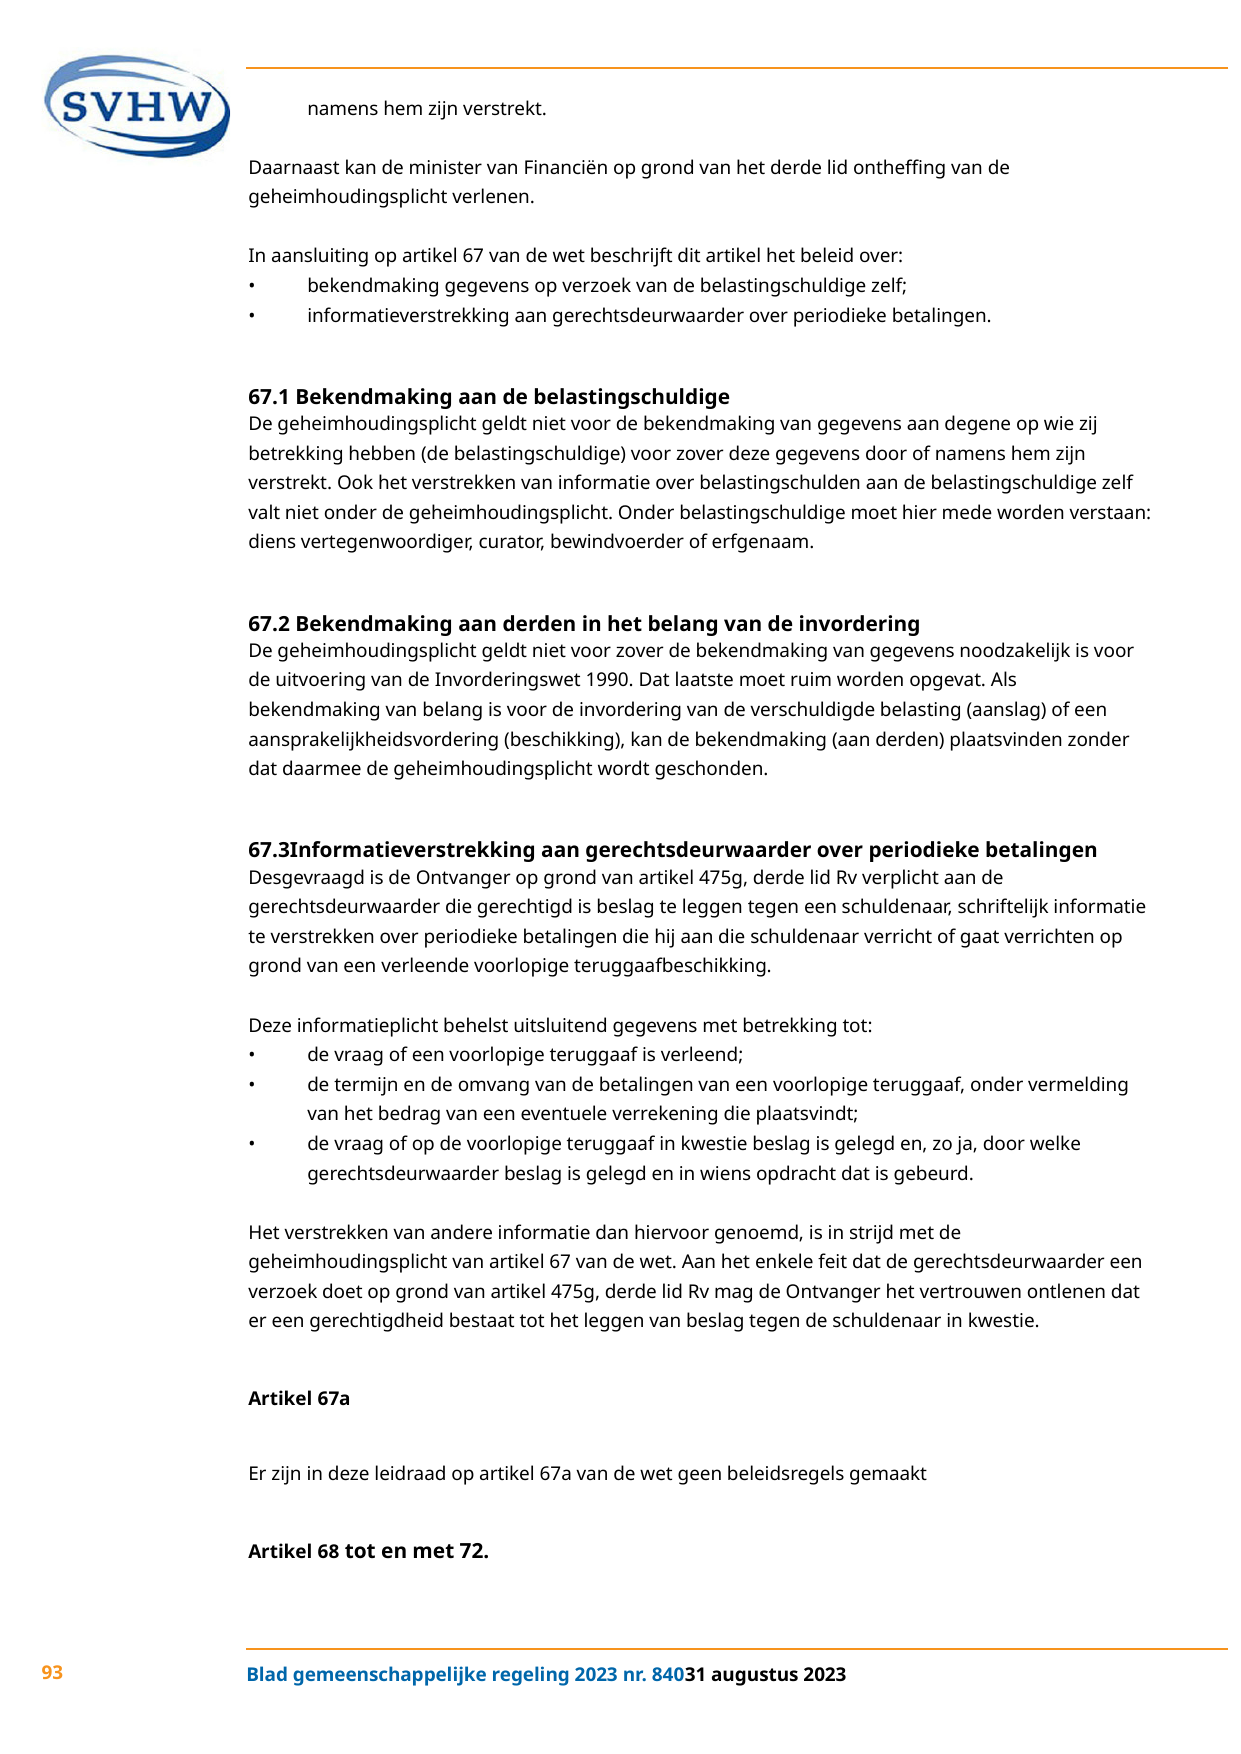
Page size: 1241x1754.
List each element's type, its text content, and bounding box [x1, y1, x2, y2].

text De geheimhoudingsplicht geldt niet voor zover de bekendmaking van gegevens noodzakelijk is voor de uitvoering van de Invorderingswet 1990. Dat laatste moet ruim worden opgevat. Als bekendmaking van belang is voor de invordering van de verschuldigde belasting (aanslag) of een aansprakelijkheidsvordering (beschikking), kan de bekendmaking (aan derden) plaatsvinden zonder dat daarmee de geheimhoudingsplicht wordt geschonden. [248, 637, 1152, 781]
list de vraag of op de voorlopige teruggaaf in kwestie beslag is gelegd en, zo ja, door welke gerechtsdeurwaarder beslag is gelegd en in wiens opdracht dat is gebeurd. [248, 1130, 1152, 1185]
list namens hem zijn verstrekt. [248, 95, 1152, 121]
list de termijn en de omvang van de betalingen van een voorlopige teruggaaf, onder vermelding van het bedrag van een eventuele verrekening die plaatsvindt; [248, 1071, 1152, 1126]
text Deze informatieplicht behelst uitsluitend gegevens met betrekking tot: [248, 1012, 1152, 1037]
list de vraag of een voorlopige teruggaaf is verleend; [248, 1041, 1152, 1067]
text Daarnaast kan de minister van Financiën op grond van het derde lid ontheffing van de geheimhoudingsplicht verlenen. [248, 154, 1152, 209]
text In aansluiting op artikel 67 van de wet beschrijft dit artikel het beleid over: [248, 243, 1152, 268]
text 67.1 Bekendmaking aan de belastingschuldige [248, 382, 1152, 410]
text Desgevraagd is de Ontvanger op grond van artikel 475g, derde lid Rv verplicht aan de gerechtsdeurwaarder die gerechtigd is beslag te leggen tegen een schuldenaar, schriftelijk informatie te verstrekken over periodieke betalingen die hij aan die schuldenaar verricht of gaat verrichten op grond van een verleende voorlopige teruggaafbeschikking. [248, 864, 1152, 978]
text Er zijn in deze leidraad op artikel 67a van de wet geen beleidsregels gemaakt [248, 1461, 1152, 1486]
text Artikel 68 tot en met 72. [248, 1536, 1152, 1564]
text 67.3Informatieverstrekking aan gerechtsdeurwaarder over periodieke betalingen [248, 835, 1152, 864]
text Het verstrekken van andere informatie dan hiervoor genoemd, is in strijd met de geheimhoudingsplicht van artikel 67 van de wet. Aan het enkele feit dat de gerechtsdeurwaarder een verzoek doet op grond van artikel 475g, derde lid Rv mag de Ontvanger het vertrouwen ontlenen dat er een gerechtigdheid bestaat tot het leggen van beslag tegen de schuldenaar in kwestie. [248, 1219, 1152, 1333]
text Artikel 67a [248, 1383, 1152, 1411]
text De geheimhoudingsplicht geldt niet voor de bekendmaking van gegevens aan degene op wie zij betrekking hebben (de belastingschuldige) voor zover deze gegevens door of namens hem zijn verstrekt. Ook het verstrekken van informatie over belastingschulden aan de belastingschuldige zelf valt niet onder de geheimhoudingsplicht. Onder belastingschuldige moet hier mede worden verstaan: diens vertegenwoordiger, curator, bewindvoerder of erfgenaam. [248, 410, 1152, 554]
text 67.2 Bekendmaking aan derden in het belang van de invordering [248, 609, 1152, 637]
picture [41, 47, 231, 172]
list informatieverstrekking aan gerechtsdeurwaarder over periodieke betalingen. [248, 302, 1152, 328]
list bekendmaking gegevens op verzoek van de belastingschuldige zelf; [248, 272, 1152, 298]
